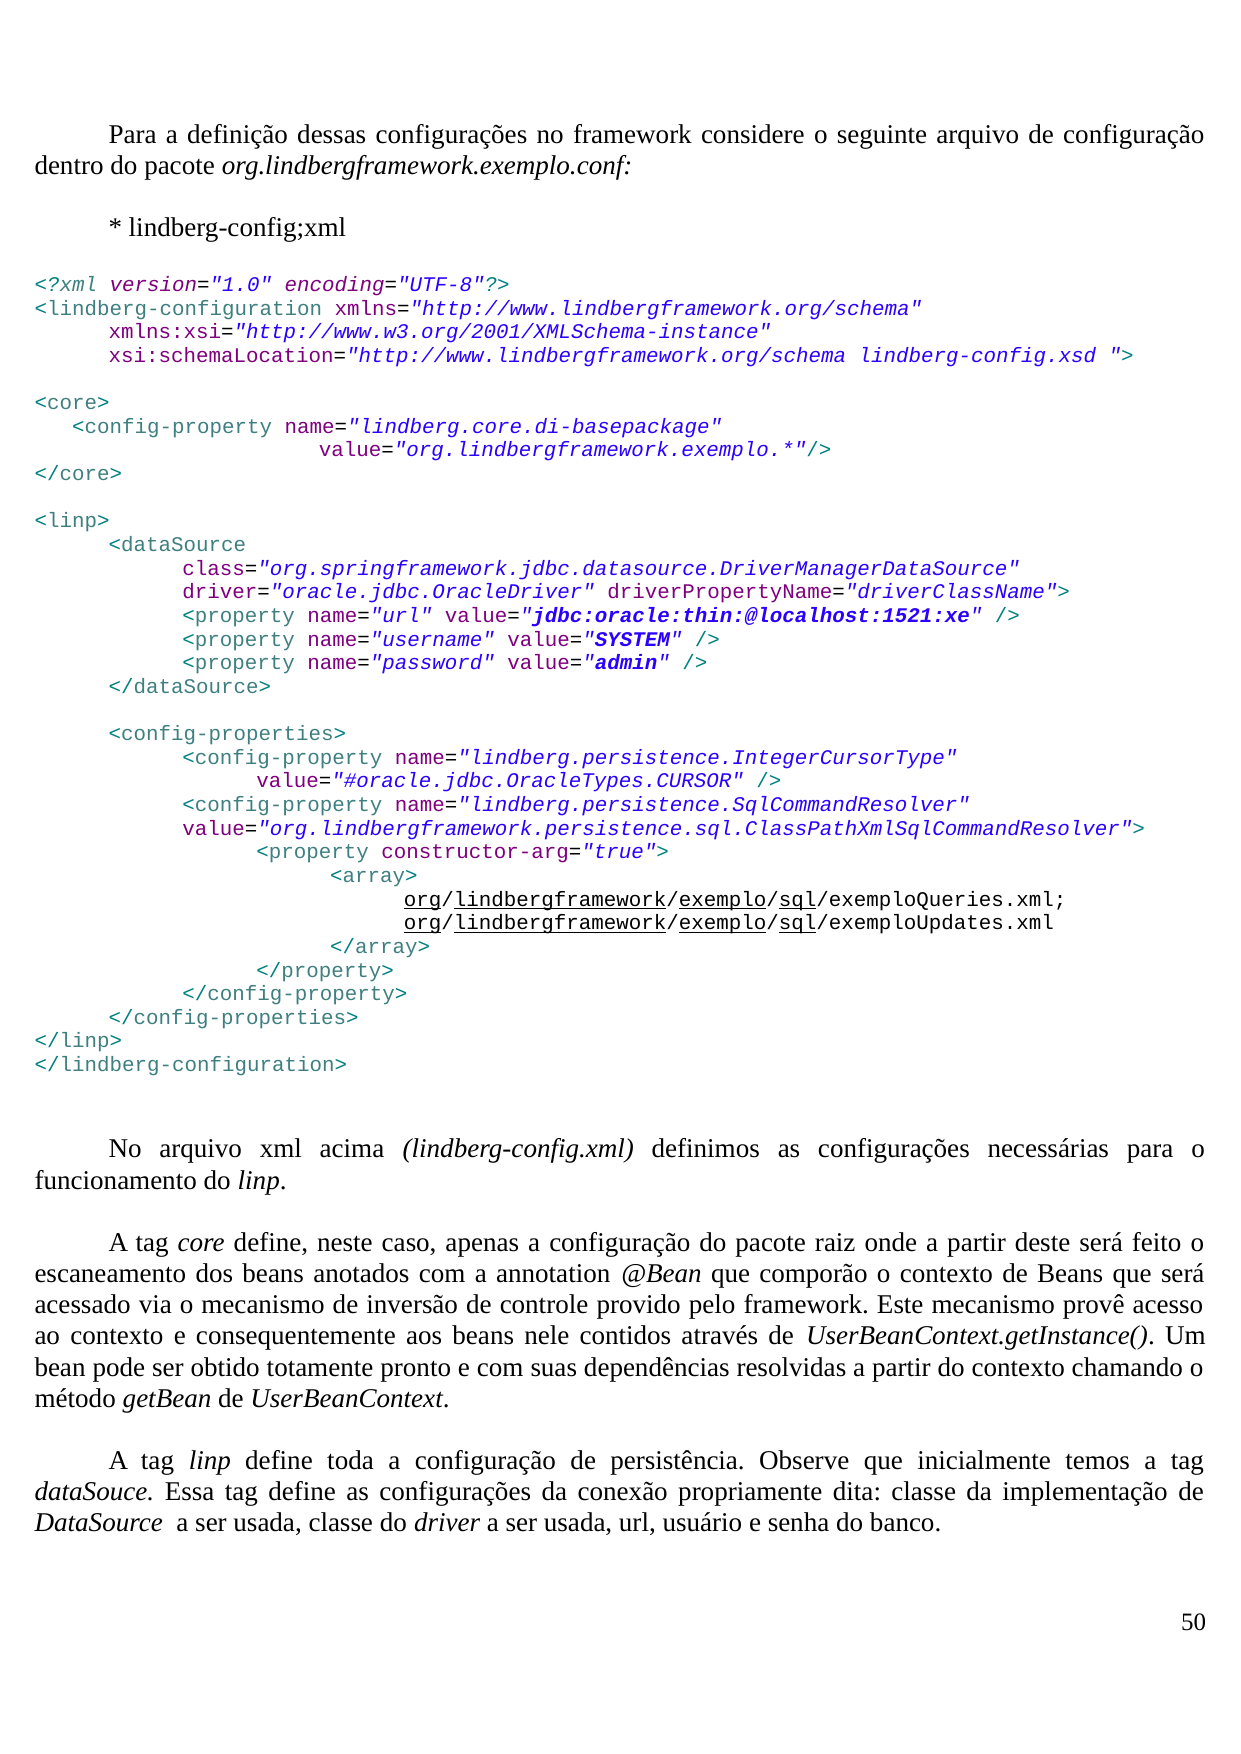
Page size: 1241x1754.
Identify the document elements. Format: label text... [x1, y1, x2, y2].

text xsi:schemaLocation="http://www.lindbergframework.org/schema lindberg-config.xsd "> [34, 345, 1206, 368]
text </linp> [34, 1031, 1206, 1054]
text <config-properties> [34, 723, 1206, 747]
text </property> [34, 959, 1206, 983]
text </lindberg-configuration> [34, 1054, 1206, 1078]
text <config-property name="lindberg.persistence.SqlCommandResolver" [34, 794, 1206, 818]
text org/lindbergframework/exemplo/sql/exemploUpdates.xml [34, 912, 1206, 936]
text Para a definição dessas configurações no framework considere o seguinte arquivo de configuração dentro do pacote org.lindbergframework.exemplo.conf: [34, 118, 1206, 180]
text </config-property> [34, 983, 1206, 1007]
text <property name="url" value="jdbc:oracle:thin:@localhost:1521:xe" /> [34, 605, 1206, 628]
text </dataSource> [34, 676, 1206, 699]
text <config-property name="lindberg.core.di-basepackage" value="org.lindbergframework.exemplo.*"/> [34, 416, 1206, 463]
text </array> [34, 936, 1206, 959]
text <?xml version="1.0" encoding="UTF-8"?> [34, 274, 1206, 297]
text A tag core define, neste caso, apenas a configuração do pacote raiz onde a partir deste será feito o escaneamento dos beans anotados com a annotation @Bean que comporão o contexto de Beans que será acessado via o mecanismo de inversão de controle provido pelo framework. Este mecanismo provê acesso ao contexto e consequentemente aos beans nele contidos através de UserBeanContext.getInstance(). Um bean pode ser obtido totamente pronto e com suas dependências resolvidas a partir do contexto chamando o método getBean de UserBeanContext. [34, 1226, 1206, 1413]
text driver="oracle.jdbc.OracleDriver" driverPropertyName="driverClassName"> [34, 581, 1206, 605]
text <core> [34, 392, 1206, 416]
text * lindberg-config;xml [34, 212, 1206, 243]
text <property name="username" value="SYSTEM" /> [34, 628, 1206, 652]
text <linp> [34, 510, 1206, 534]
text <lindberg-configuration xmlns="http://www.lindbergframework.org/schema" [34, 297, 1206, 321]
text No arquivo xml acima (lindberg-config.xml) definimos as configurações necessárias para o funcionamento do linp. [34, 1133, 1206, 1195]
text <array> [34, 865, 1206, 889]
text class="org.springframework.jdbc.datasource.DriverManagerDataSource" [34, 558, 1206, 581]
text <dataSource [34, 534, 1206, 558]
text </config-properties> [34, 1007, 1206, 1031]
text <config-property name="lindberg.persistence.IntegerCursorType" [34, 747, 1206, 770]
text <property constructor-arg="true"> [34, 841, 1206, 865]
text value="org.lindbergframework.persistence.sql.ClassPathXmlSqlCommandResolver"> [34, 818, 1206, 841]
text org/lindbergframework/exemplo/sql/exemploQueries.xml; [34, 889, 1206, 912]
text A tag linp define toda a configuração de persistência. Observe que inicialmente temos a tag dataSouce. Essa tag define as configurações da conexão propriamente dita: classe da implementação de DataSource a ser usada, classe do driver a ser usada, url, usuário e senha do banco. [34, 1444, 1206, 1537]
text value="#oracle.jdbc.OracleTypes.CURSOR" /> [34, 770, 1206, 794]
text </core> [34, 463, 1206, 487]
text xmlns:xsi="http://www.w3.org/2001/XMLSchema-instance" [34, 321, 1206, 345]
text <property name="password" value="admin" /> [34, 652, 1206, 676]
